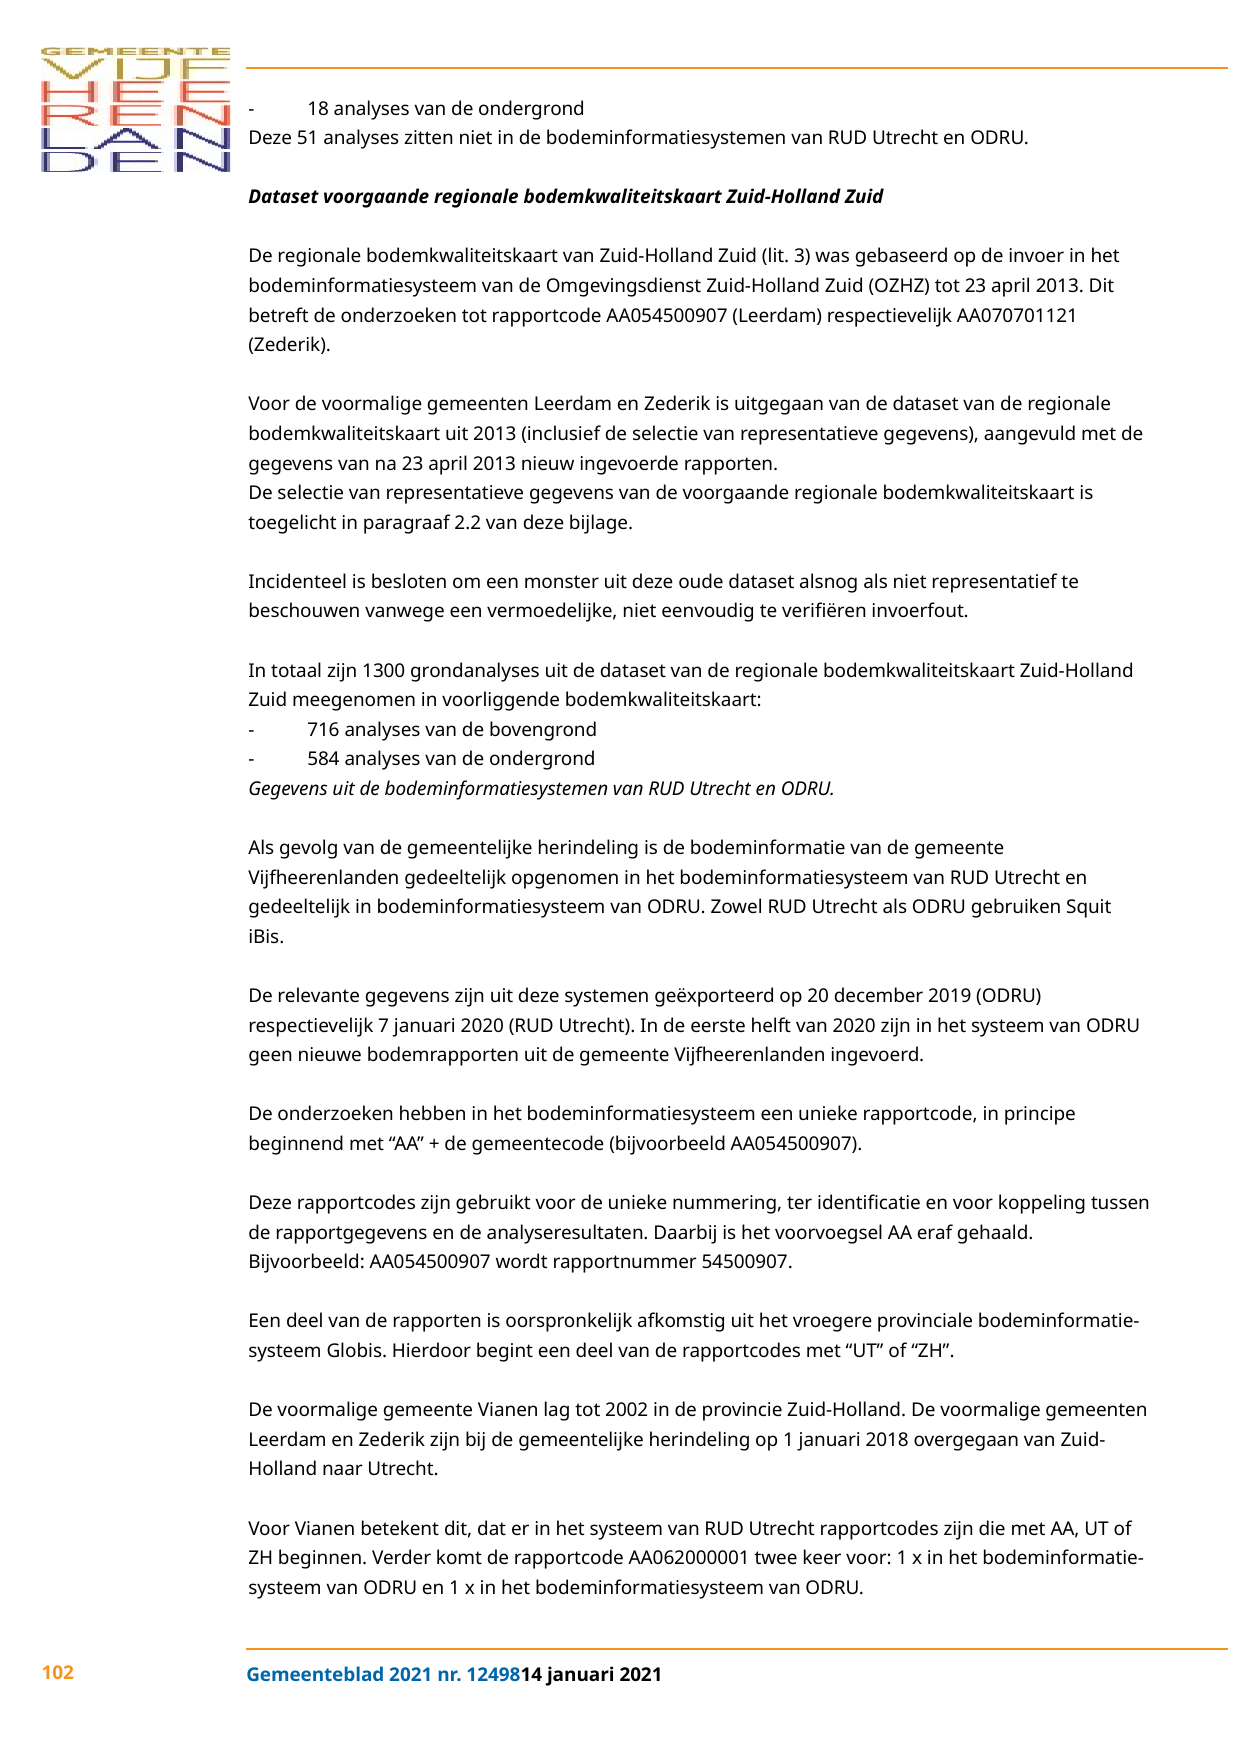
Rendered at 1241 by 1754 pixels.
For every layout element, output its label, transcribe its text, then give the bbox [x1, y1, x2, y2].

text Voor de voormalige gemeenten Leerdam en Zederik is uitgegaan van de dataset van de regionale bodemkwaliteitskaart uit 2013 (inclusief de selectie van representatieve gegevens), aangevuld met de gegevens van na 23 april 2013 nieuw ingevoerde rapporten. [248, 391, 1152, 476]
text In totaal zijn 1300 grondanalyses uit de dataset van de regionale bodemkwaliteitskaart Zuid-Holland Zuid meegenomen in voorliggende bodemkwaliteitskaart: [248, 657, 1152, 712]
text De selectie van representatieve gegevens van de voorgaande regionale bodemkwaliteitskaart is toegelicht in paragraaf 2.2 van deze bijlage. [248, 479, 1152, 535]
list 18 analyses van de ondergrond [248, 95, 1152, 121]
text Dataset voorgaande regionale bodemkwaliteitskaart Zuid-Holland Zuid [248, 183, 1152, 209]
text Incidenteel is besloten om een monster uit deze oude dataset alsnog als niet representatief te beschouwen vanwege een vermoedelijke, niet eenvoudig te verifiëren invoerfout. [248, 568, 1152, 623]
picture [41, 47, 231, 172]
list 584 analyses van de ondergrond [248, 746, 1152, 771]
text Deze rapportcodes zijn gebruikt voor de unieke nummering, ter identificatie en voor koppeling tussen de rapportgegevens en de analyseresultaten. Daarbij is het voorvoegsel AA eraf gehaald. Bijvoorbeeld: AA054500907 wordt rapportnummer 54500907. [248, 1189, 1152, 1274]
list 716 analyses van de bovengrond [248, 716, 1152, 742]
text Als gevolg van de gemeentelijke herindeling is de bodeminformatie van de gemeente Vijfheerenlanden gedeeltelijk opgenomen in het bodeminformatiesysteem van RUD Utrecht en gedeeltelijk in bodeminformatiesysteem van ODRU. Zowel RUD Utrecht als ODRU gebruiken Squit iBis. [248, 834, 1152, 949]
text De regionale bodemkwaliteitskaart van Zuid-Holland Zuid (lit. 3) was gebaseerd op de invoer in het bodeminformatiesysteem van de Omgevingsdienst Zuid-Holland Zuid (OZHZ) tot 23 april 2013. Dit betreft de onderzoeken tot rapportcode AA054500907 (Leerdam) respectievelijk AA070701121 (Zederik). [248, 243, 1152, 357]
text De onderzoeken hebben in het bodeminformatiesysteem een unieke rapportcode, in principe beginnend met “AA” + de gemeentecode (bijvoorbeeld AA054500907). [248, 1101, 1152, 1156]
text Deze 51 analyses zitten niet in de bodeminformatiesystemen van RUD Utrecht en ODRU. [248, 124, 1152, 150]
text Gegevens uit de bodeminformatiesystemen van RUD Utrecht en ODRU. [248, 775, 1152, 801]
text De relevante gegevens zijn uit deze systemen geëxporteerd op 20 december 2019 (ODRU) respectievelijk 7 januari 2020 (RUD Utrecht). In de eerste helft van 2020 zijn in het systeem van ODRU geen nieuwe bodemrapporten uit de gemeente Vijfheerenlanden ingevoerd. [248, 982, 1152, 1067]
text Voor Vianen betekent dit, dat er in het systeem van RUD Utrecht rapportcodes zijn die met AA, UT of ZH beginnen. Verder komt de rapportcode AA062000001 twee keer voor: 1 x in het bodeminformatie-systeem van ODRU en 1 x in het bodeminformatiesysteem van ODRU. [248, 1515, 1152, 1600]
text De voormalige gemeente Vianen lag tot 2002 in de provincie Zuid-Holland. De voormalige gemeenten Leerdam en Zederik zijn bij de gemeentelijke herindeling op 1 januari 2018 overgegaan van Zuid-Holland naar Utrecht. [248, 1396, 1152, 1481]
text Een deel van de rapporten is oorspronkelijk afkomstig uit het vroegere provinciale bodeminformatie-systeem Globis. Hierdoor begint een deel van de rapportcodes met “UT” of “ZH”. [248, 1308, 1152, 1363]
